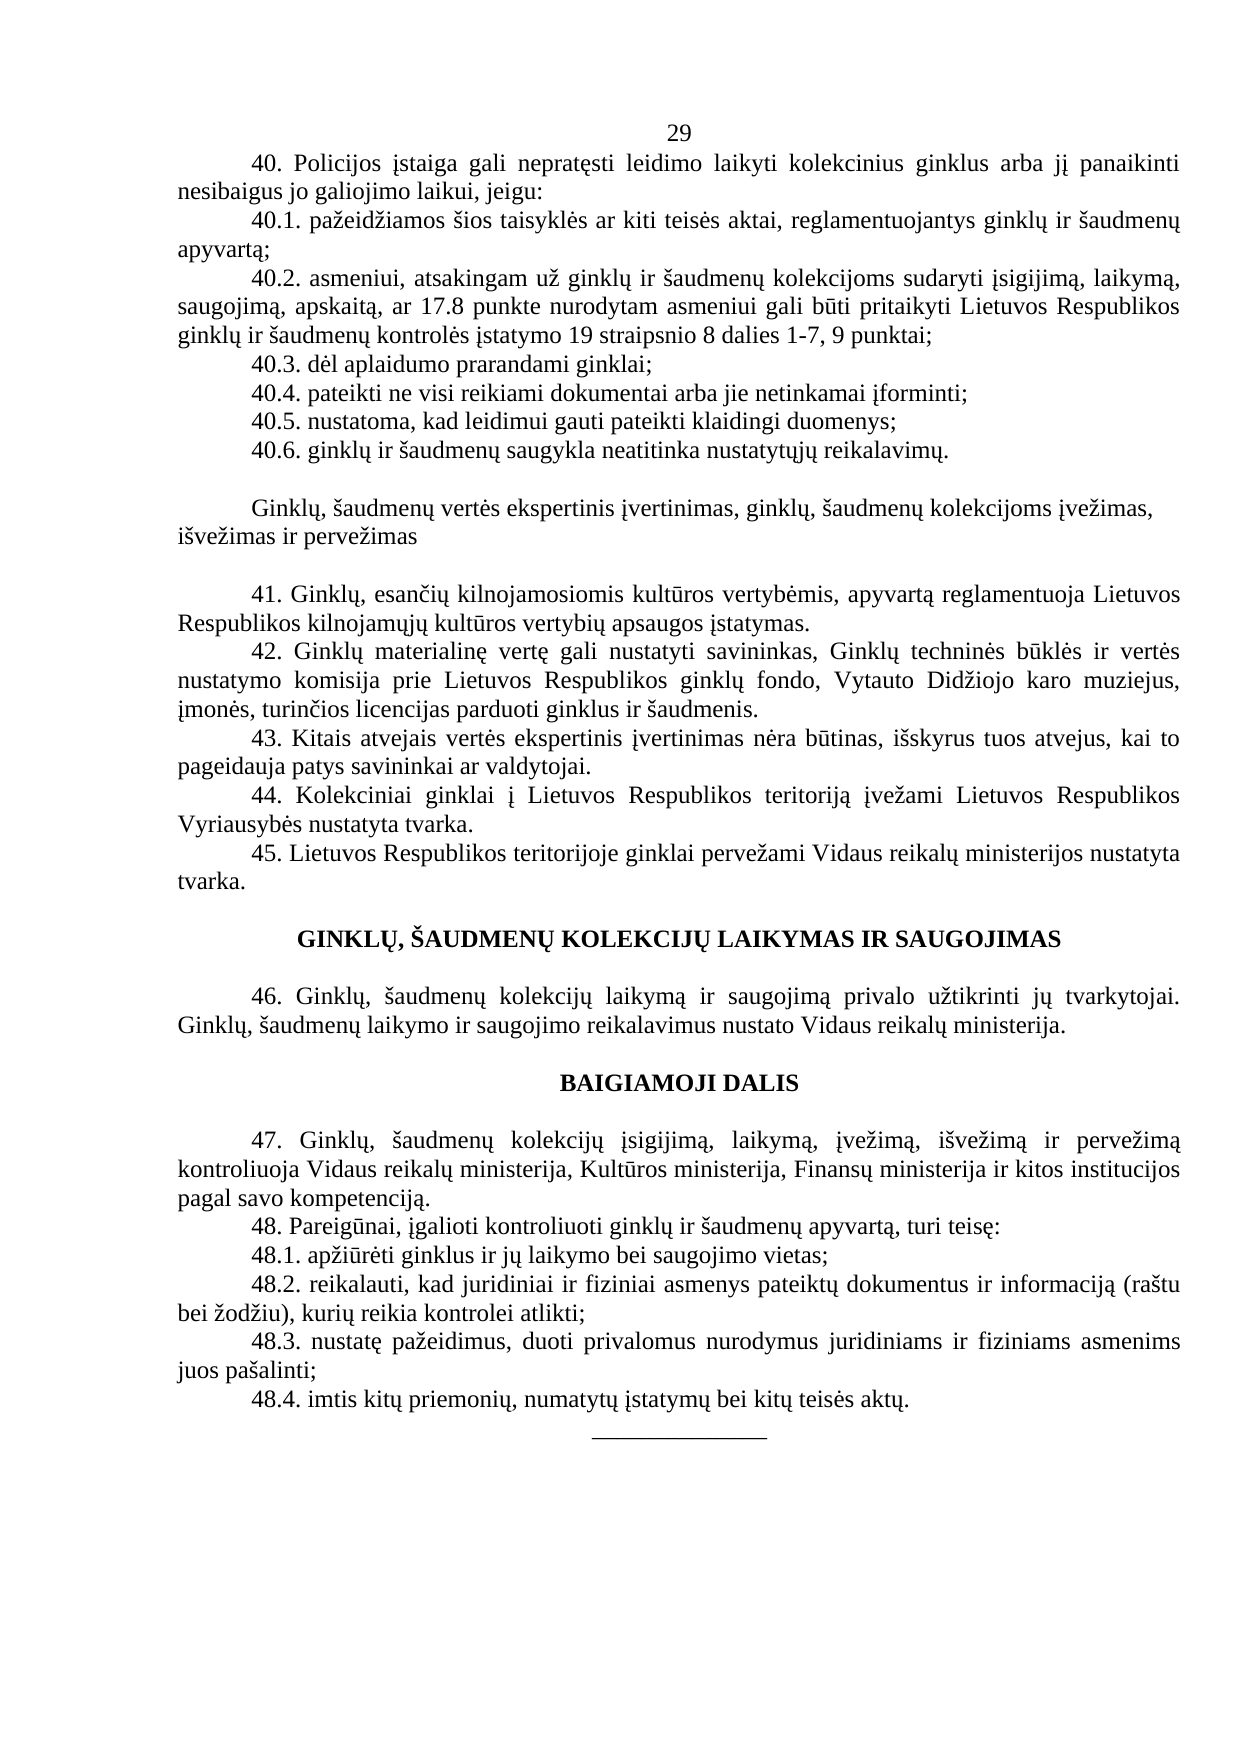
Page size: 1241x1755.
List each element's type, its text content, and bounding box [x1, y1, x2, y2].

text 40.3. dėl aplaidumo prarandami ginklai; [177, 349, 1181, 378]
text 41. Ginklų, esančių kilnojamosiomis kultūros vertybėmis, apyvartą reglamentuoja Lietuvos Respublikos kilnojamųjų kultūros vertybių apsaugos įstatymas. [177, 579, 1181, 636]
text 43. Kitais atvejais vertės ekspertinis įvertinimas nėra būtinas, išskyrus tuos atvejus, kai to pageidauja patys savininkai ar valdytojai. [177, 723, 1181, 780]
text 40.2. asmeniui, atsakingam už ginklų ir šaudmenų kolekcijoms sudaryti įsigijimą, laikymą, saugojimą, apskaitą, ar 17.8 punkte nurodytam asmeniui gali būti pritaikyti Lietuvos Respublikos ginklų ir šaudmenų kontrolės įstatymo 19 straipsnio 8 dalies 1-7, 9 punktai; [177, 263, 1181, 349]
text 45. Lietuvos Respublikos teritorijoje ginklai pervežami Vidaus reikalų ministerijos nustatyta tvarka. [177, 838, 1181, 895]
text 40.6. ginklų ir šaudmenų saugykla neatitinka nustatytųjų reikalavimų. [177, 435, 1181, 464]
text 40. Policijos įstaiga gali nepratęsti leidimo laikyti kolekcinius ginklus arba jį panaikinti nesibaigus jo galiojimo laikui, jeigu: [177, 148, 1181, 205]
text Ginklų, šaudmenų kolekcijų laikymas ir saugojimas [177, 924, 1181, 953]
text 48. Pareigūnai, įgalioti kontroliuoti ginklų ir šaudmenų apyvartą, turi teisę: [177, 1211, 1181, 1240]
text 48.1. apžiūrėti ginklus ir jų laikymo bei saugojimo vietas; [177, 1240, 1181, 1269]
text 40.5. nustatoma, kad leidimui gauti pateikti klaidingi duomenys; [177, 406, 1181, 435]
text Ginklų, šaudmenų vertės ekspertinis įvertinimas, ginklų, šaudmenų kolekcijoms įvežimas, išvežimas ir pervežimas [177, 493, 1181, 550]
text 40.4. pateikti ne visi reikiami dokumentai arba jie netinkamai įforminti; [177, 378, 1181, 406]
text 48.4. imtis kitų priemonių, numatytų įstatymų bei kitų teisės aktų. [177, 1384, 1181, 1413]
text 48.2. reikalauti, kad juridiniai ir fiziniai asmenys pateiktų dokumentus ir informaciją (raštu bei žodžiu), kurių reikia kontrolei atlikti; [177, 1269, 1181, 1326]
text 48.3. nustatę pažeidimus, duoti privalomus nurodymus juridiniams ir fiziniams asmenims juos pašalinti; [177, 1326, 1181, 1384]
text 44. Kolekciniai ginklai į Lietuvos Respublikos teritoriją įvežami Lietuvos Respublikos Vyriausybės nustatyta tvarka. [177, 780, 1181, 838]
text 47. Ginklų, šaudmenų kolekcijų įsigijimą, laikymą, įvežimą, išvežimą ir pervežimą kontroliuoja Vidaus reikalų ministerija, Kultūros ministerija, Finansų ministerija ir kitos institucijos pagal savo kompetenciją. [177, 1125, 1181, 1211]
text ______________ [177, 1413, 1181, 1441]
text 46. Ginklų, šaudmenų kolekcijų laikymą ir saugojimą privalo užtikrinti jų tvarkytojai. Ginklų, šaudmenų laikymo ir saugojimo reikalavimus nustato Vidaus reikalų ministerija. [177, 981, 1181, 1039]
text 40.1. pažeidžiamos šios taisyklės ar kiti teisės aktai, reglamentuojantys ginklų ir šaudmenų apyvartą; [177, 205, 1181, 263]
text 42. Ginklų materialinę vertę gali nustatyti savininkas, Ginklų techninės būklės ir vertės nustatymo komisija prie Lietuvos Respublikos ginklų fondo, Vytauto Didžiojo karo muziejus, įmonės, turinčios licencijas parduoti ginklus ir šaudmenis. [177, 636, 1181, 723]
text Baigiamoji dalis [177, 1068, 1181, 1096]
